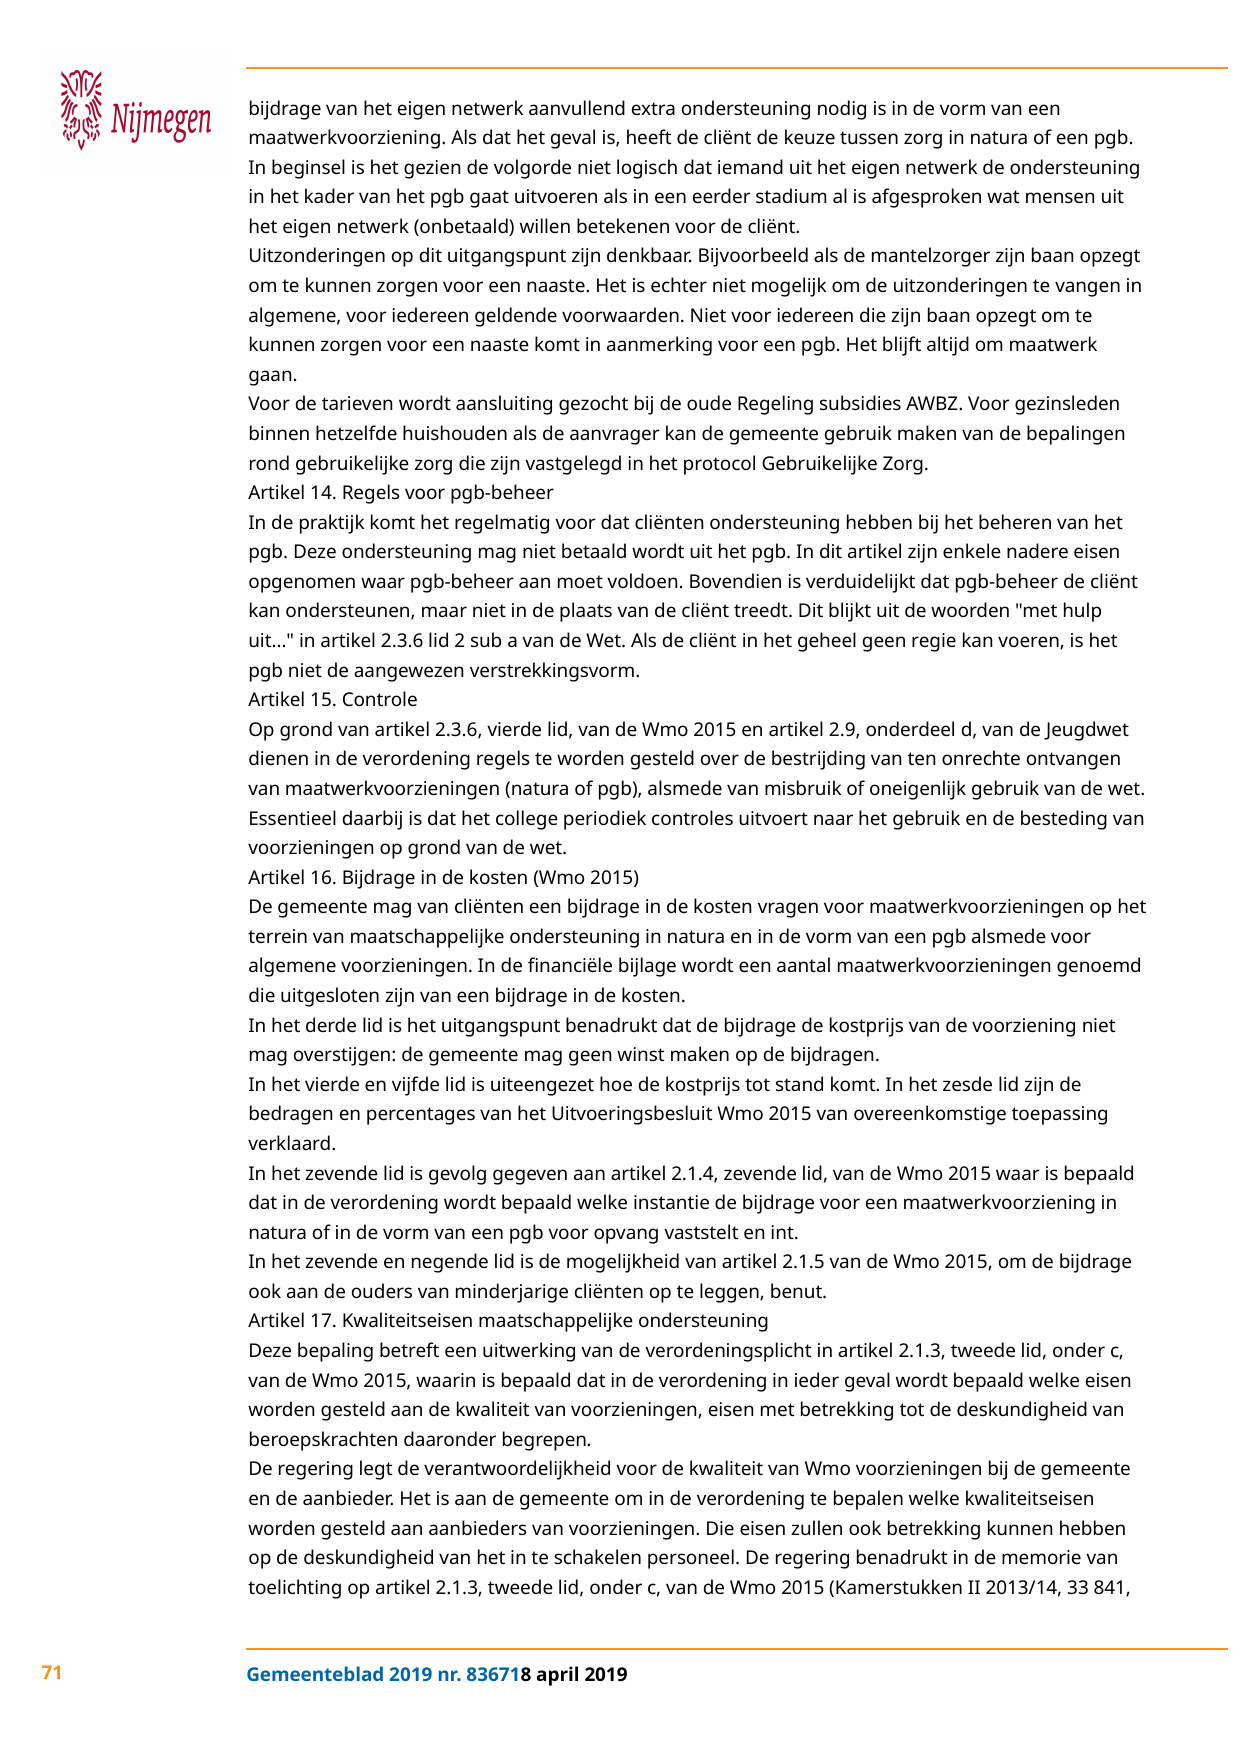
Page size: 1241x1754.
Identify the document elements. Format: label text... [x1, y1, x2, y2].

text In de praktijk komt het regelmatig voor dat cliënten ondersteuning hebben bij het beheren van het pgb. Deze ondersteuning mag niet betaald wordt uit het pgb. In dit artikel zijn enkele nadere eisen opgenomen waar pgb-beheer aan moet voldoen. Bovendien is verduidelijkt dat pgb-beheer de cliënt kan ondersteunen, maar niet in de plaats van de cliënt treedt. Dit blijkt uit de woorden "met hulp uit…" in artikel 2.3.6 lid 2 sub a van de Wet. Als de cliënt in het geheel geen regie kan voeren, is het pgb niet de aangewezen verstrekkingsvorm. [248, 509, 1152, 683]
text In het zevende lid is gevolg gegeven aan artikel 2.1.4, zevende lid, van de Wmo 2015 waar is bepaald dat in de verordening wordt bepaald welke instantie de bijdrage voor een maatwerkvoorziening in natura of in de vorm van een pgb voor opvang vaststelt en int. [248, 1160, 1152, 1245]
text Artikel 15. Controle [248, 686, 1152, 712]
text Op grond van artikel 2.3.6, vierde lid, van de Wmo 2015 en artikel 2.9, onderdeel d, van de Jeugdwet dienen in de verordening regels te worden gesteld over de bestrijding van ten onrechte ontvangen van maatwerkvoorzieningen (natura of pgb), alsmede van misbruik of oneigenlijk gebruik van de wet. Essentieel daarbij is dat het college periodiek controles uitvoert naar het gebruik en de besteding van voorzieningen op grond van de wet. [248, 716, 1152, 860]
text De regering legt de verantwoordelijkheid voor de kwaliteit van Wmo voorzieningen bij de gemeente en de aanbieder. Het is aan de gemeente om in de verordening te bepalen welke kwaliteitseisen worden gesteld aan aanbieders van voorzieningen. Die eisen zullen ook betrekking kunnen hebben op de deskundigheid van het in te schakelen personeel. De regering benadrukt in de memorie van toelichting op artikel 2.1.3, tweede lid, onder c, van de Wmo 2015 (Kamerstukken II 2013/14, 33 841, [248, 1456, 1152, 1600]
text Voor de tarieven wordt aansluiting gezocht bij de oude Regeling subsidies AWBZ. Voor gezinsleden binnen hetzelfde huishouden als de aanvrager kan de gemeente gebruik maken van de bepalingen rond gebruikelijke zorg die zijn vastgelegd in het protocol Gebruikelijke Zorg. [248, 391, 1152, 476]
text bijdrage van het eigen netwerk aanvullend extra ondersteuning nodig is in de vorm van een maatwerkvoorziening. Als dat het geval is, heeft de cliënt de keuze tussen zorg in natura of een pgb. [248, 95, 1152, 150]
text De gemeente mag van cliënten een bijdrage in de kosten vragen voor maatwerkvoorzieningen op het terrein van maatschappelijke ondersteuning in natura en in de vorm van een pgb alsmede voor algemene voorzieningen. In de financiële bijlage wordt een aantal maatwerkvoorzieningen genoemd die uitgesloten zijn van een bijdrage in de kosten. [248, 893, 1152, 1008]
text Artikel 14. Regels voor pgb-beheer [248, 479, 1152, 505]
text Artikel 16. Bijdrage in de kosten (Wmo 2015) [248, 864, 1152, 890]
text Uitzonderingen op dit uitgangspunt zijn denkbaar. Bijvoorbeeld als de mantelzorger zijn baan opzegt om te kunnen zorgen voor een naaste. Het is echter niet mogelijk om de uitzonderingen te vangen in algemene, voor iedereen geldende voorwaarden. Niet voor iedereen die zijn baan opzegt om te kunnen zorgen voor een naaste komt in aanmerking voor een pgb. Het blijft altijd om maatwerk gaan. [248, 243, 1152, 387]
text Deze bepaling betreft een uitwerking van de verordeningsplicht in artikel 2.1.3, tweede lid, onder c, van de Wmo 2015, waarin is bepaald dat in de verordening in ieder geval wordt bepaald welke eisen worden gesteld aan de kwaliteit van voorzieningen, eisen met betrekking tot de deskundigheid van beroepskrachten daaronder begrepen. [248, 1337, 1152, 1452]
text In het zevende en negende lid is de mogelijkheid van artikel 2.1.5 van de Wmo 2015, om de bijdrage ook aan de ouders van minderjarige cliënten op te leggen, benut. [248, 1248, 1152, 1304]
text In beginsel is het gezien de volgorde niet logisch dat iemand uit het eigen netwerk de ondersteuning in het kader van het pgb gaat uitvoeren als in een eerder stadium al is afgesproken wat mensen uit het eigen netwerk (onbetaald) willen betekenen voor de cliënt. [248, 154, 1152, 239]
text In het vierde en vijfde lid is uiteengezet hoe de kostprijs tot stand komt. In het zesde lid zijn de bedragen en percentages van het Uitvoeringsbesluit Wmo 2015 van overeenkomstige toepassing verklaard. [248, 1071, 1152, 1156]
text In het derde lid is het uitgangspunt benadrukt dat de bijdrage de kostprijs van de voorziening niet mag overstijgen: de gemeente mag geen winst maken op de bijdragen. [248, 1012, 1152, 1067]
text Artikel 17. Kwaliteitseisen maatschappelijke ondersteuning [248, 1308, 1152, 1333]
picture [41, 47, 231, 172]
